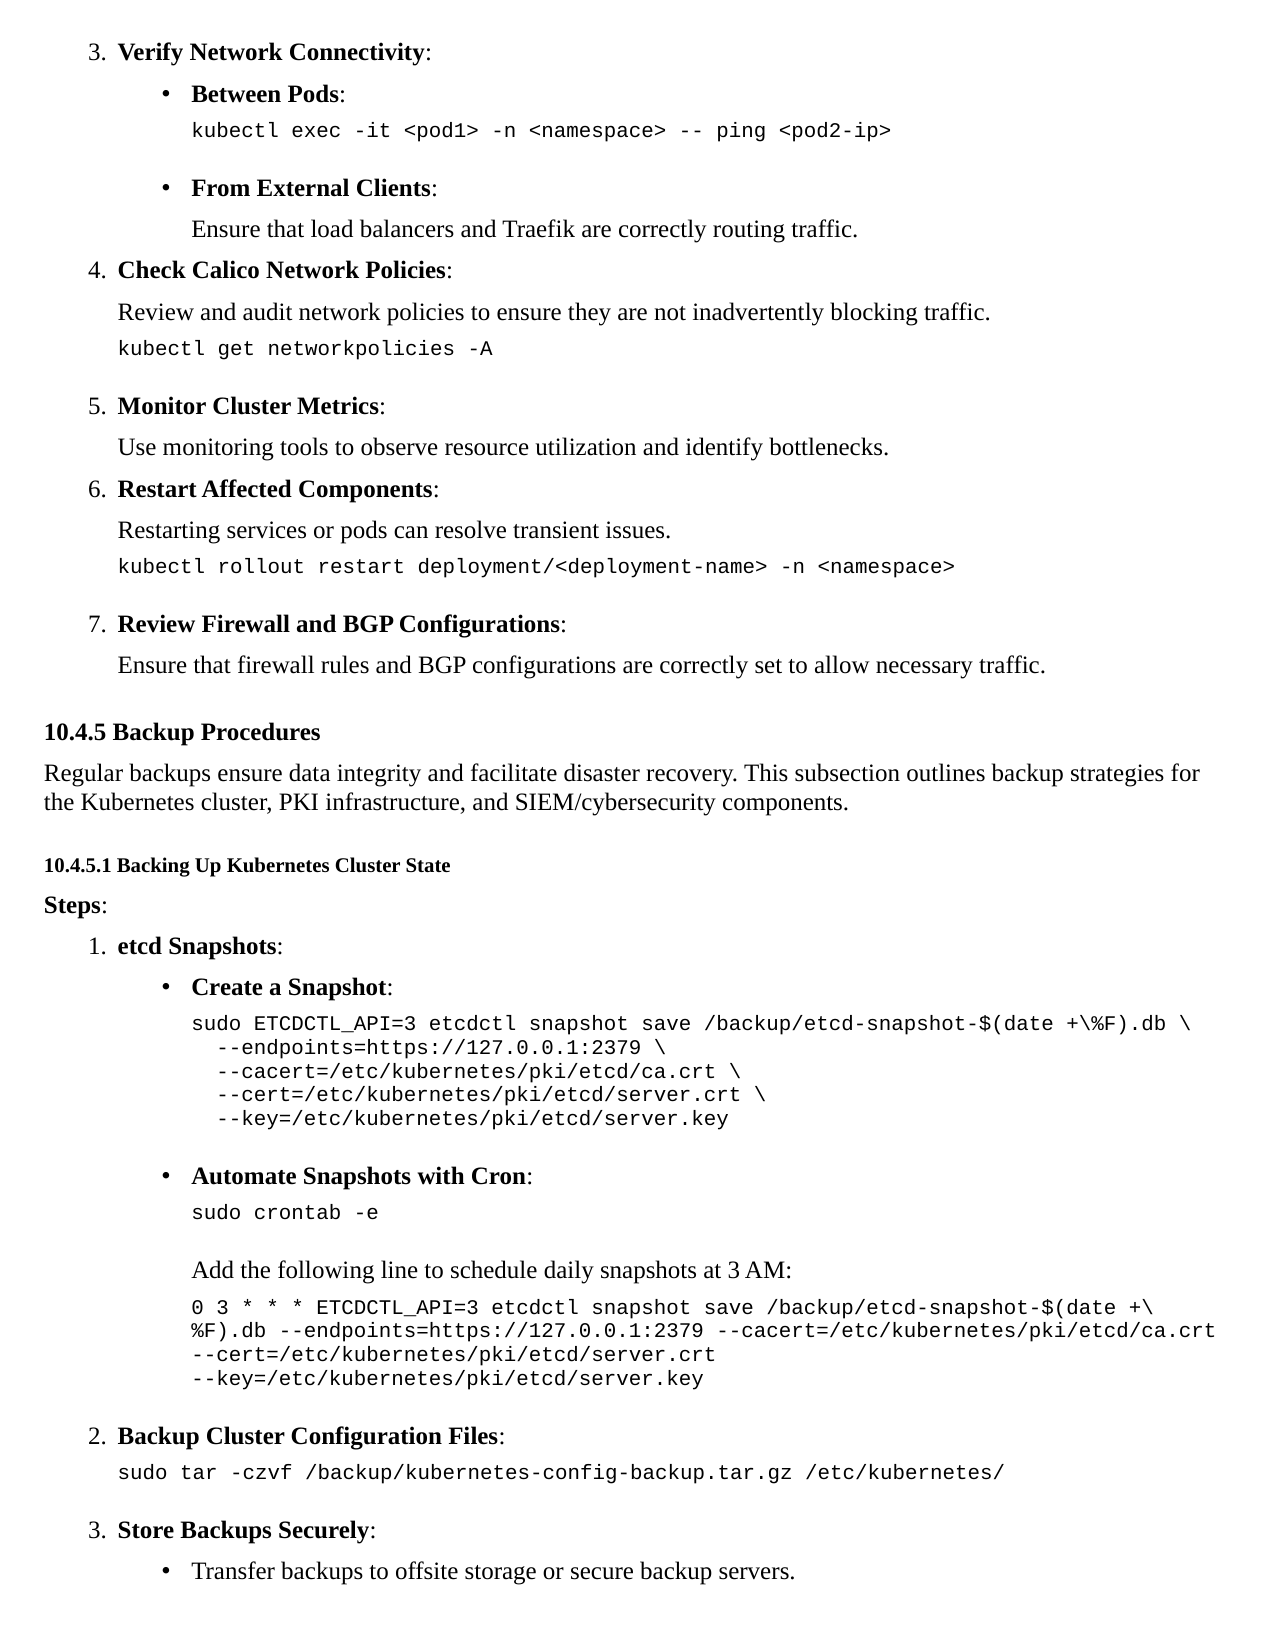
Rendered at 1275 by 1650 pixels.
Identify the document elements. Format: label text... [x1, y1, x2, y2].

list Check Calico Network Policies: [88, 256, 1217, 284]
list Ensure that firewall rules and BGP configurations are correctly set to allow necessary traffic. [88, 651, 1217, 679]
list kubectl exec -it <pod1> -n <namespace> -- ping <pod2-ip> [162, 120, 1217, 144]
list --cacert=/etc/kubernetes/pki/etcd/ca.crt \ [162, 1061, 1217, 1084]
list Store Backups Securely: [88, 1515, 1217, 1544]
list --key=/etc/kubernetes/pki/etcd/server.key [162, 1108, 1217, 1132]
list Create a Snapshot: [162, 972, 1217, 1001]
text Steps: [44, 890, 1217, 918]
list --cert=/etc/kubernetes/pki/etcd/server.crt \ [162, 1084, 1217, 1108]
list Restarting services or pods can resolve transient issues. [88, 515, 1217, 544]
list Restart Affected Components: [88, 474, 1217, 502]
list From External Clients: [162, 173, 1217, 202]
list --endpoints=https://127.0.0.1:2379 \ [162, 1037, 1217, 1061]
list kubectl rollout restart deployment/<deployment-name> -n <namespace> [88, 556, 1217, 580]
list Add the following line to schedule daily snapshots at 3 AM: [162, 1256, 1217, 1284]
list kubectl get networkpolicies -A [88, 338, 1217, 362]
list Ensure that load balancers and Traefik are correctly routing traffic. [162, 214, 1217, 243]
list Verify Network Connectivity: [88, 37, 1217, 66]
list Use monitoring tools to observe resource utilization and identify bottlenecks. [88, 432, 1217, 461]
list sudo crontab -e [162, 1202, 1217, 1226]
subtitle 10.4.5.1 Backing Up Kubernetes Cluster State [44, 853, 1217, 877]
list Between Pods: [162, 79, 1217, 107]
list Backup Cluster Configuration Files: [88, 1421, 1217, 1449]
list 0 3 * * * ETCDCTL_API=3 etcdctl snapshot save /backup/etcd-snapshot-$(date +\%F).db --endpoints=https://127.0.0.1:2379 --cacert=/etc/kubernetes/pki/etcd/ca.crt --cert=/etc/kubernetes/pki/etcd/server.crt --key=/etc/kubernetes/pki/etcd/server.key [162, 1297, 1217, 1391]
list Transfer backups to offsite storage or secure backup servers. [162, 1556, 1217, 1585]
list Monitor Cluster Metrics: [88, 391, 1217, 420]
subtitle 10.4.5 Backup Procedures [44, 717, 1217, 746]
list sudo ETCDCTL_API=3 etcdctl snapshot save /backup/etcd-snapshot-$(date +\%F).db \ [162, 1013, 1217, 1037]
list Review Firewall and BGP Configurations: [88, 609, 1217, 638]
list etcd Snapshots: [88, 931, 1217, 960]
list Review and audit network policies to ensure they are not inadvertently blocking traffic. [88, 297, 1217, 326]
list sudo tar -czvf /backup/kubernetes-config-backup.tar.gz /etc/kubernetes/ [88, 1462, 1217, 1486]
list Automate Snapshots with Cron: [162, 1161, 1217, 1190]
text Regular backups ensure data integrity and facilitate disaster recovery. This subsection outlines backup strategies for the Kubernetes cluster, PKI infrastructure, and SIEM/cybersecurity components. [44, 758, 1217, 816]
